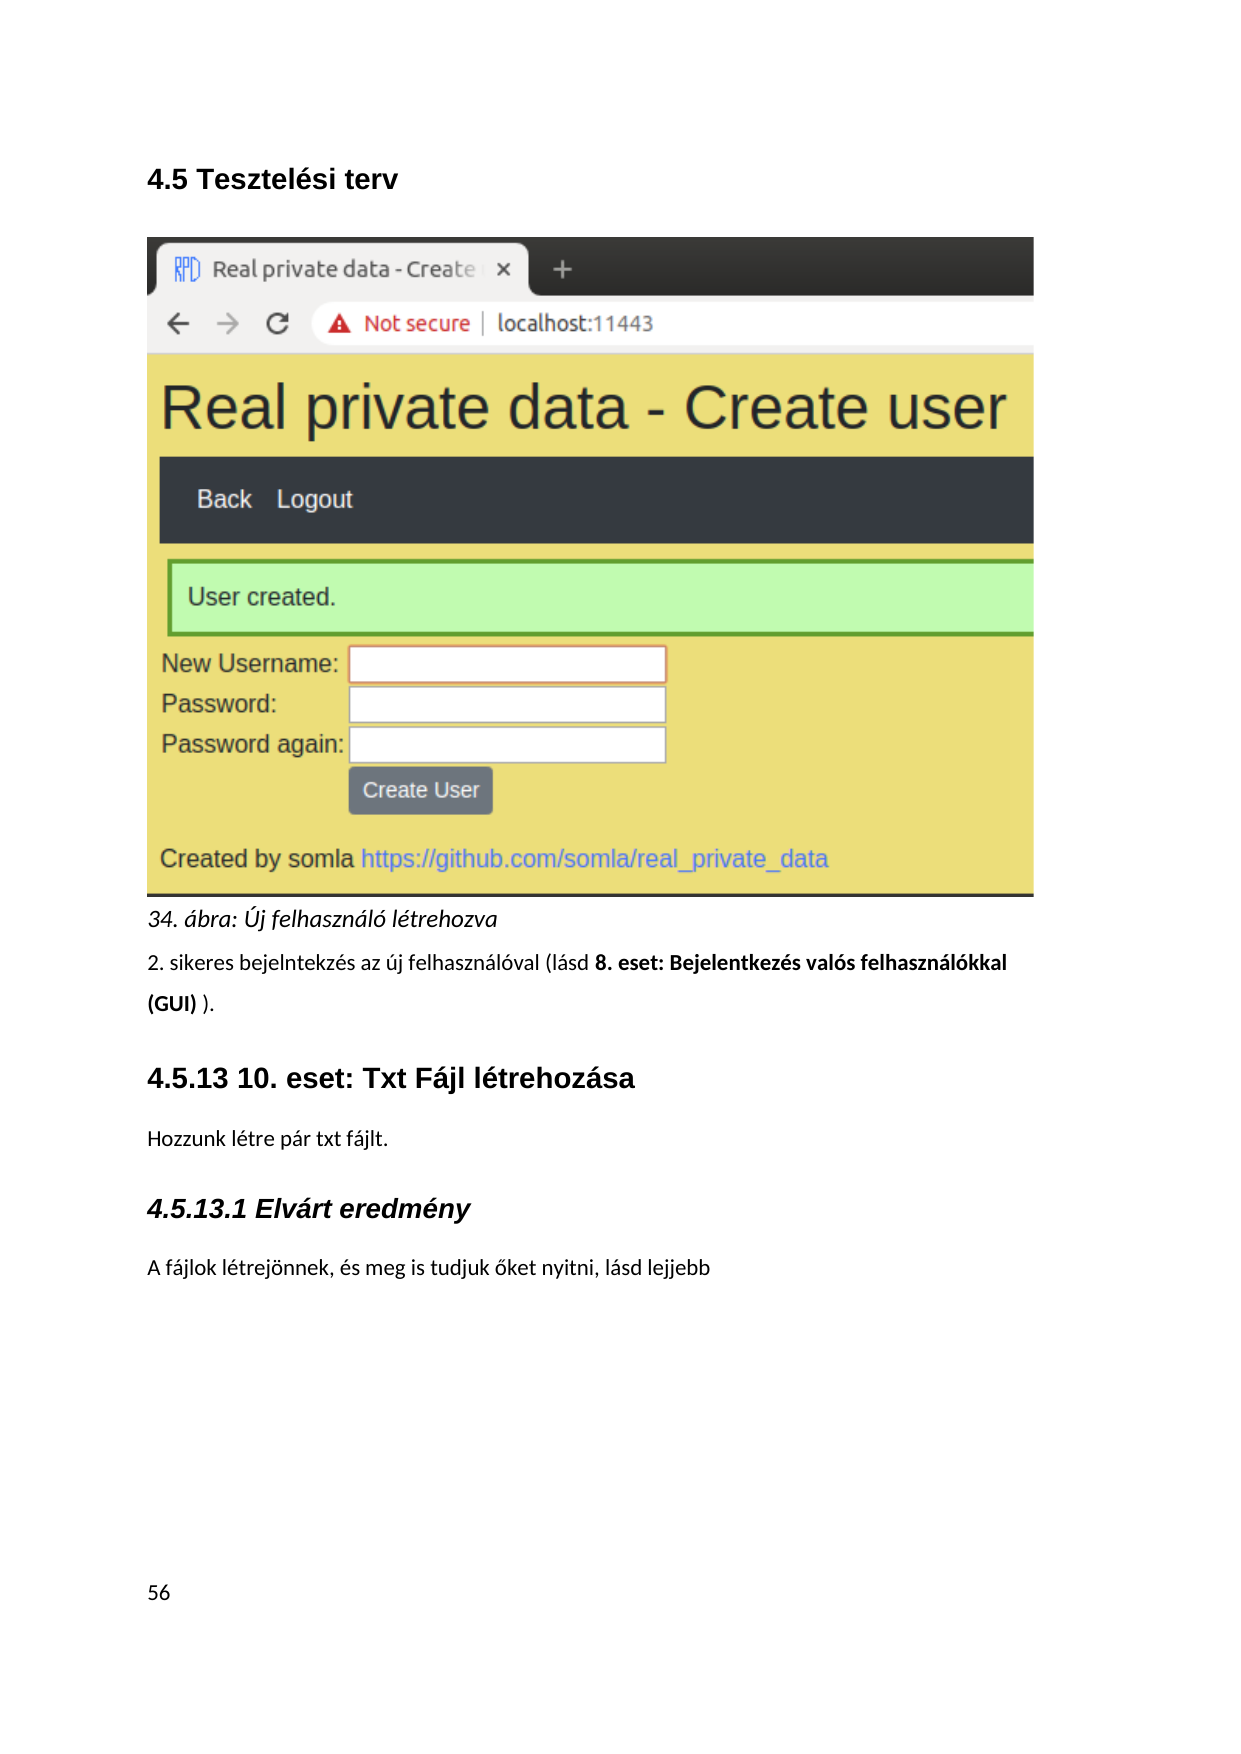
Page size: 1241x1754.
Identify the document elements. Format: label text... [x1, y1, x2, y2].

picture [147, 237, 1034, 897]
text A fájlok létrejönnek, és meg is tudjuk őket nyitni, lásd lejjebb [147, 1253, 1033, 1281]
subtitle Elvárt eredmény [147, 1193, 1033, 1225]
text 34. ábra: Új felhasználó létrehozva [147, 897, 1033, 934]
text 2. sikeres bejelntekzés az új felhasználóval (lásd 8. eset: Bejelentkezés valós felhasználókkal (GUI) ). [147, 934, 1033, 1018]
text Hozzunk létre pár txt fájlt. [147, 1124, 1033, 1152]
text [147, 225, 1033, 237]
subtitle 10. eset: Txt Fájl létrehozása [147, 1061, 1033, 1094]
